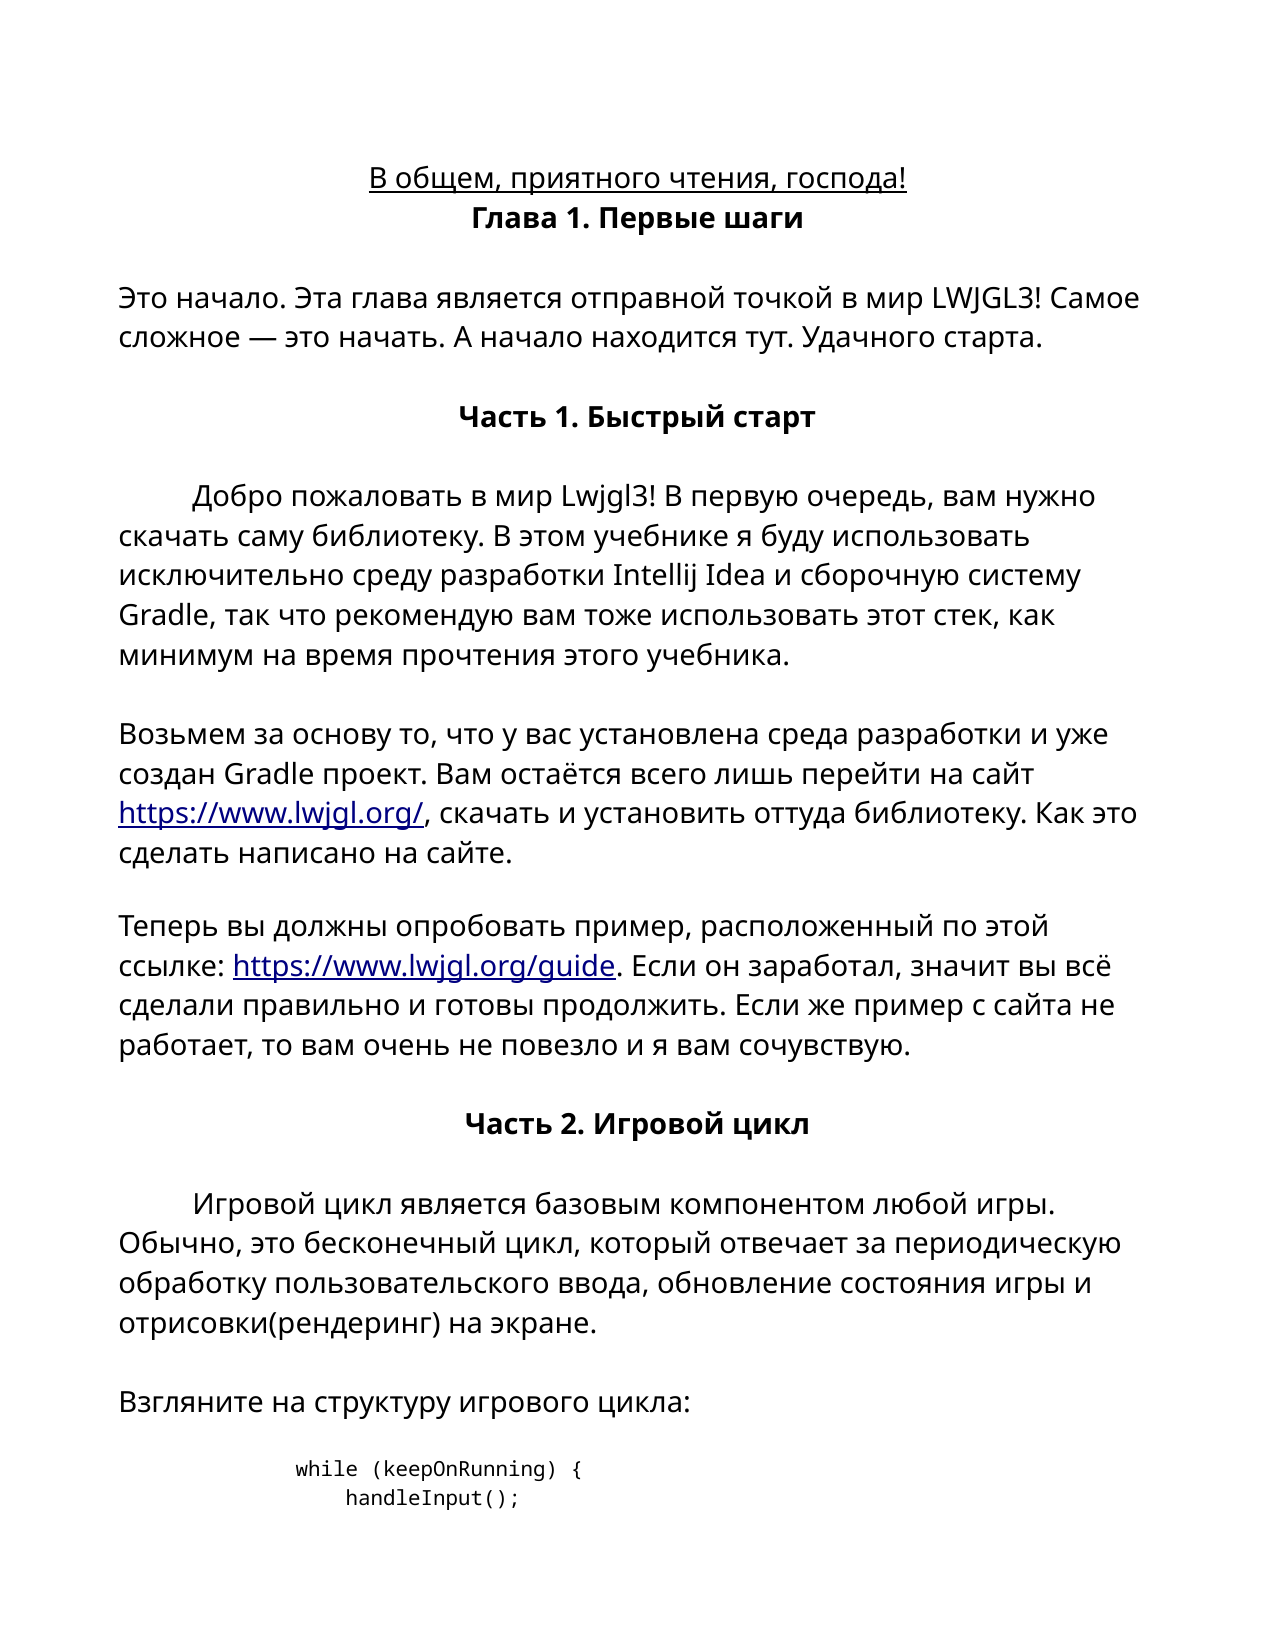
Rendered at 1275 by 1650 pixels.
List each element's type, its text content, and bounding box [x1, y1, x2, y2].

text Часть 2. Игровой цикл [118, 1104, 1157, 1143]
text Игровой цикл является базовым компонентом любой игры. Обычно, это бесконечный цикл, который отвечает за периодическую обработку пользовательского ввода, обновление состояния игры и отрисовки(рендеринг) на экране. [118, 1183, 1157, 1342]
text Взгляните на структуру игрового цикла: [118, 1381, 1157, 1421]
text Добро пожаловать в мир Lwjgl3! В первую очередь, вам нужно скачать саму библиотеку. В этом учебнике я буду использовать исключительно среду разработки Intellij Idea и сборочную систему Gradle, так что рекомендую вам тоже использовать этот стек, как минимум на время прочтения этого учебника. [118, 475, 1157, 674]
text while (keepOnRunning) { [295, 1454, 1157, 1483]
text В общем, приятного чтения, господа! [118, 158, 1157, 197]
text Это начало. Эта глава является отправной точкой в мир LWJGL3! Самое сложное — это начать. А начало находится тут. Удачного старта. [118, 277, 1157, 356]
text Возьмем за основу то, что у вас установлена среда разработки и уже создан Gradle проект. Вам остаётся всего лишь перейти на сайт https://www.lwjgl.org/, скачать и установить оттуда библиотеку. Как это сделать написано на сайте. [118, 713, 1157, 872]
text Часть 1. Быстрый старт [118, 396, 1157, 436]
text Глава 1. Первые шаги [118, 197, 1157, 237]
text Теперь вы должны опробовать пример, расположенный по этой ссылке: https://www.lwjgl.org/guide. Если он заработал, значит вы всё сделали правильно и готовы продолжить. Если же пример с сайта не работает, то вам очень не повезло и я вам сочувствую. [118, 905, 1157, 1064]
text handleInput(); [295, 1483, 1157, 1511]
